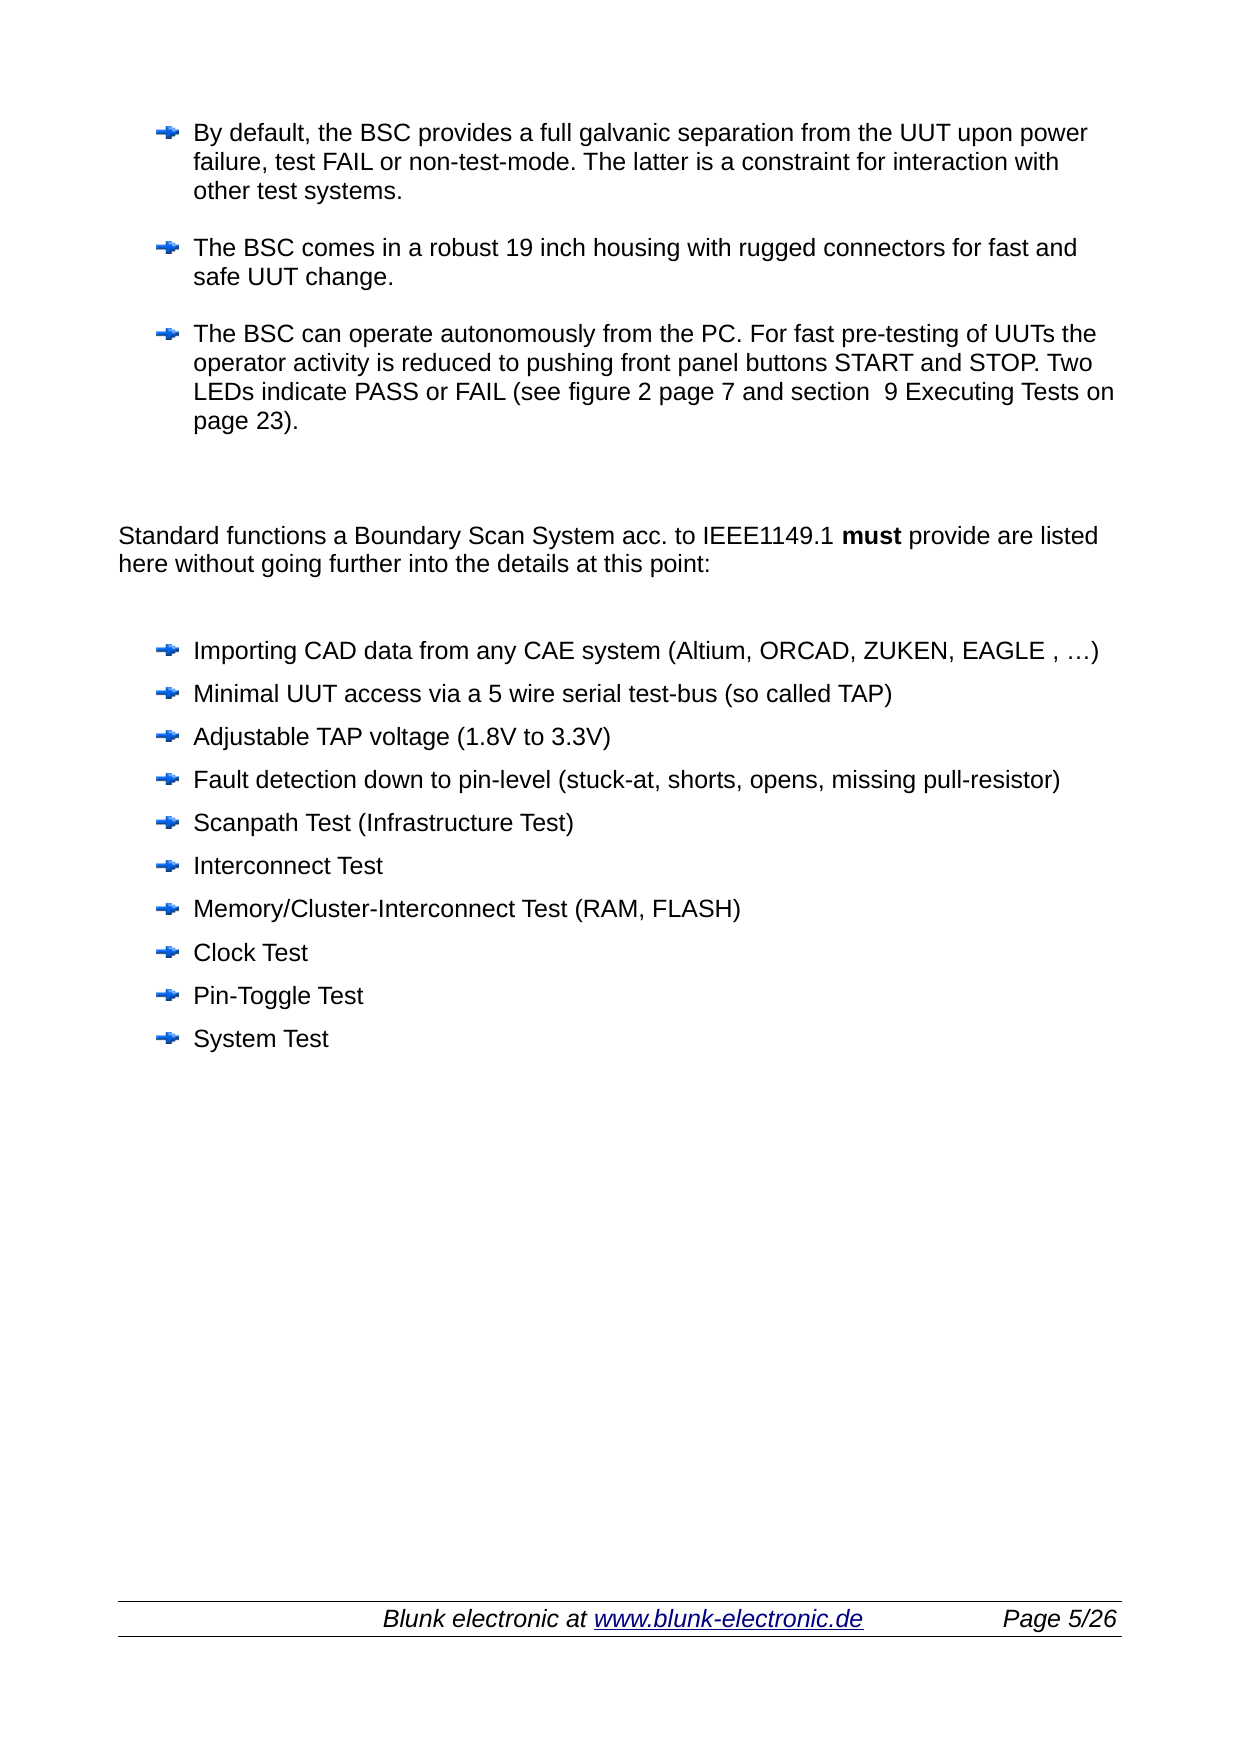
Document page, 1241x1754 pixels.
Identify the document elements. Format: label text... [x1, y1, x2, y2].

list System Test [156, 1024, 1122, 1052]
list Memory/Cluster-Interconnect Test (RAM, FLASH) [156, 894, 1122, 923]
picture [156, 946, 179, 958]
list Importing CAD data from any CAE system (Altium, ORCAD, ZUKEN, EAGLE , …) [156, 636, 1122, 664]
list Minimal UUT access via a 5 wire serial test-bus (so called TAP) [156, 679, 1122, 707]
text Standard functions a Boundary Scan System acc. to IEEE1149.1 must provide are listed here without going further into the details at this point: [118, 521, 1122, 578]
list Clock Test [156, 937, 1122, 966]
picture [156, 773, 179, 785]
list The BSC comes in a robust 19 inch housing with rugged connectors for fast and safe UUT change. [156, 233, 1122, 291]
picture [156, 860, 179, 872]
picture [156, 328, 179, 340]
picture [156, 730, 179, 742]
picture [156, 816, 179, 829]
picture [156, 989, 179, 1001]
list The BSC can operate autonomously from the PC. For fast pre-testing of UUTs the operator activity is reduced to pushing front panel buttons START and STOP. Two LEDs indicate PASS or FAIL (see figure 2 page 7 and section 9 Executing Tests on page 23). [156, 319, 1122, 434]
list Scanpath Test (Infrastructure Test) [156, 808, 1122, 837]
list By default, the BSC provides a full galvanic separation from the UUT upon power failure, test FAIL or non-test-mode. The latter is a constraint for interaction with other test systems. [156, 118, 1122, 204]
picture [156, 126, 179, 139]
list Adjustable TAP voltage (1.8V to 3.3V) [156, 722, 1122, 751]
picture [156, 903, 179, 915]
list Interconnect Test [156, 851, 1122, 880]
picture [156, 241, 179, 254]
picture [156, 687, 179, 699]
list Pin-Toggle Test [156, 981, 1122, 1009]
picture [156, 644, 179, 656]
picture [156, 1032, 179, 1044]
list Fault detection down to pin-level (stuck-at, shorts, opens, missing pull-resistor) [156, 765, 1122, 794]
